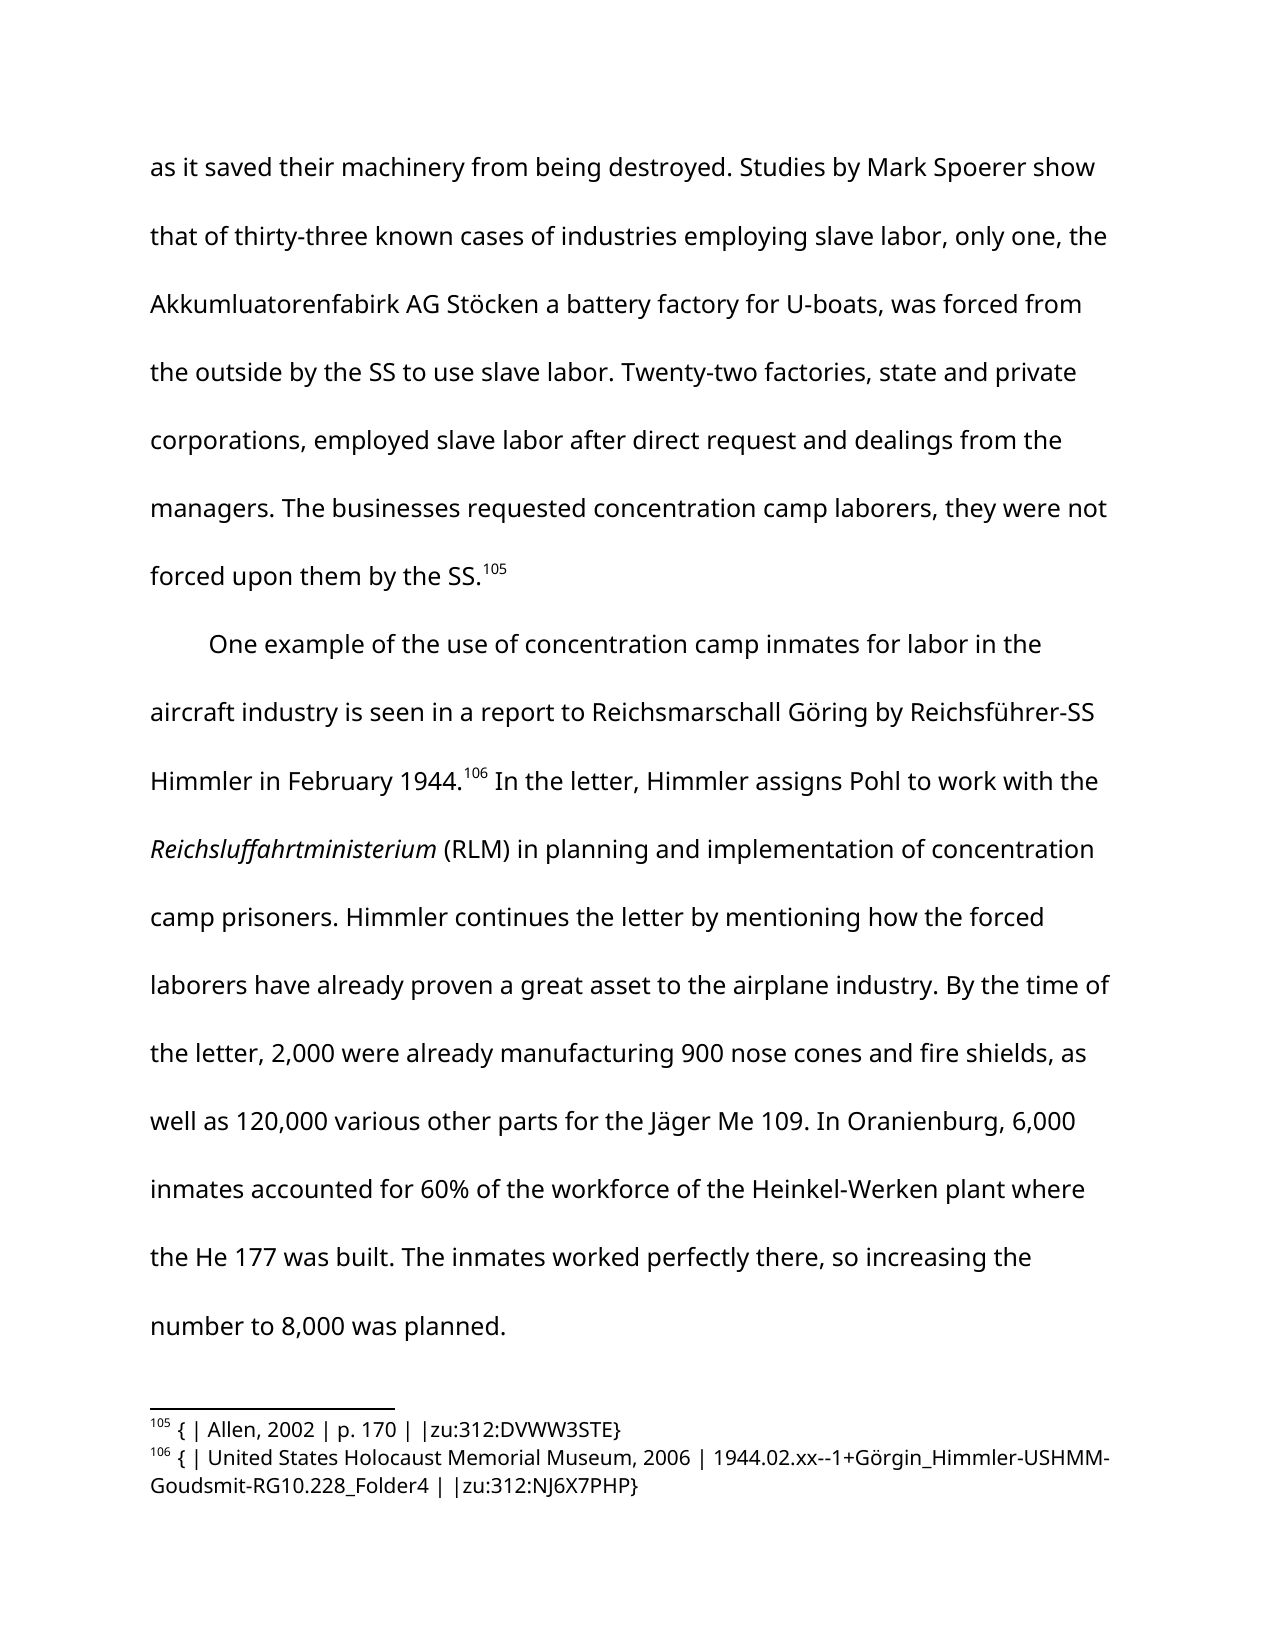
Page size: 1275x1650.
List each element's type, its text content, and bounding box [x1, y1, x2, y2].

text { | United States Holocaust Memorial Museum, 2006 | 1944.02.xx--1+Görgin_Himmler-USHMM-Goudsmit-RG10.228_Folder4 | |zu:312:NJ6X7PHP} [150, 1443, 1125, 1500]
text { | Allen, 2002 | p. 170 | |zu:312:DVWW3STE} [150, 1415, 1125, 1443]
text as it saved their machinery from being destroyed. Studies by Mark Spoerer show that of thirty-three known cases of industries employing slave labor, only one, the Akkumluatorenfabirk AG Stöcken a battery factory for U-boats, was forced from the outside by the SS to use slave labor. Twenty-two factories, state and private corporations, employed slave labor after direct request and dealings from the managers. The businesses requested concentration camp laborers, they were not forced upon them by the SS. [150, 150, 1125, 593]
text One example of the use of concentration camp inmates for labor in the aircraft industry is seen in a report to Reichsmarschall Göring by Reichsführer-SS Himmler in February 1944. In the letter, Himmler assigns Pohl to work with the Reichsluffahrtministerium (RLM) in planning and implementation of concentration camp prisoners. Himmler continues the letter by mentioning how the forced laborers have already proven a great asset to the airplane industry. By the time of the letter, 2,000 were already manufacturing 900 nose cones and fire shields, as well as 120,000 various other parts for the Jäger Me 109. In Oranienburg, 6,000 inmates accounted for 60% of the workforce of the Heinkel-Werken plant where the He 177 was built. The inmates worked perfectly there, so increasing the number to 8,000 was planned. [150, 627, 1125, 1342]
